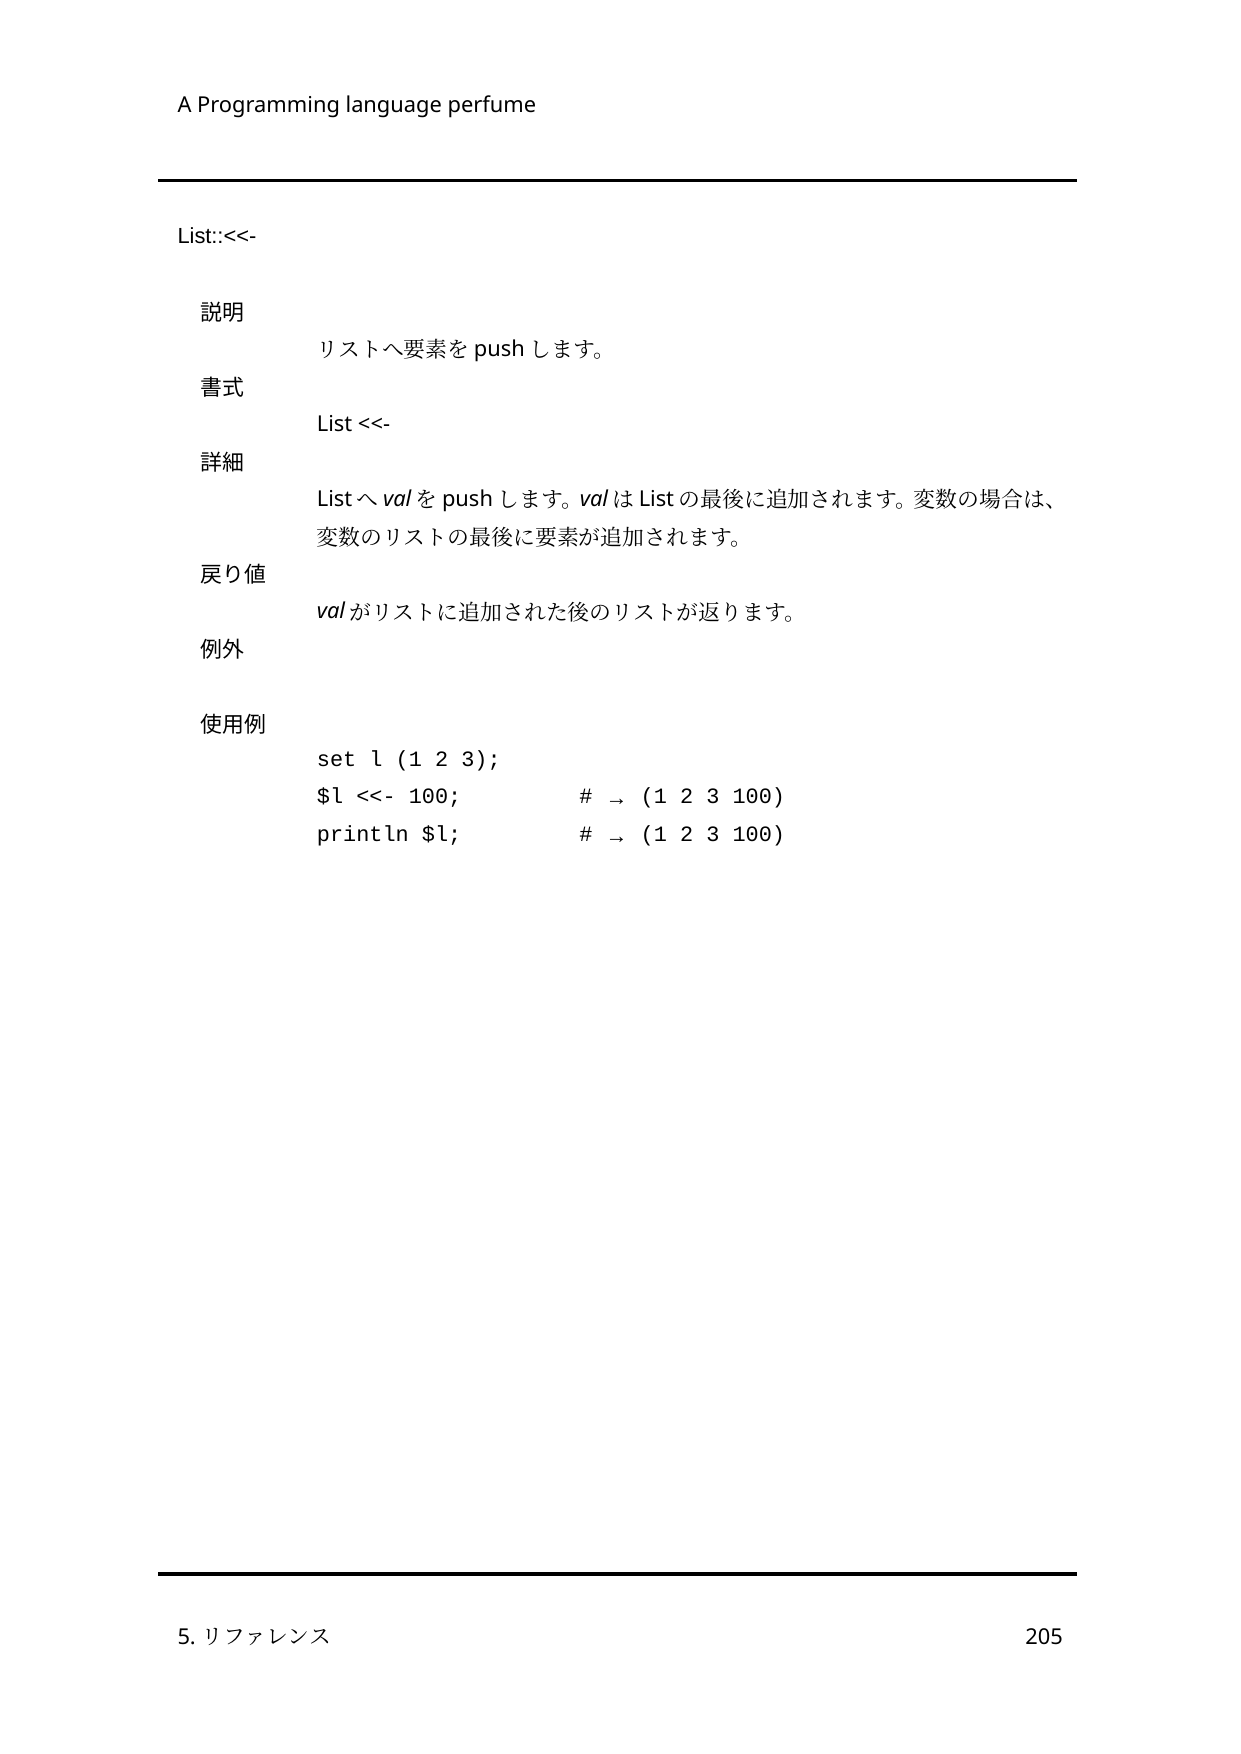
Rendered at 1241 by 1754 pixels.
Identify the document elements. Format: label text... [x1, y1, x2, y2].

table_header リストへ要素をpushします。 [317, 292, 1063, 367]
table_cell List <<- [317, 367, 1063, 442]
table_cell 詳細 [200, 442, 317, 554]
table_cell set l (1 2 3); $l <<- 100; # → (1 2 3 100) println $l; # → (1 2 3 100) [317, 704, 1063, 854]
table_cell 例外 [200, 629, 317, 704]
table_cell 戻り値 [200, 554, 317, 629]
table_cell [317, 629, 1063, 704]
table_cell valがリストに追加された後のリストが返ります。 [317, 554, 1063, 629]
table_cell Listへvalをpushします。valはListの最後に追加されます。変数の場合は、変数のリストの最後に要素が追加されます。 [317, 442, 1063, 554]
table_cell 使用例 [200, 704, 317, 854]
subtitle List::<<- [177, 217, 1063, 254]
table_header 説明 [200, 292, 317, 367]
table_cell 書式 [200, 367, 317, 442]
